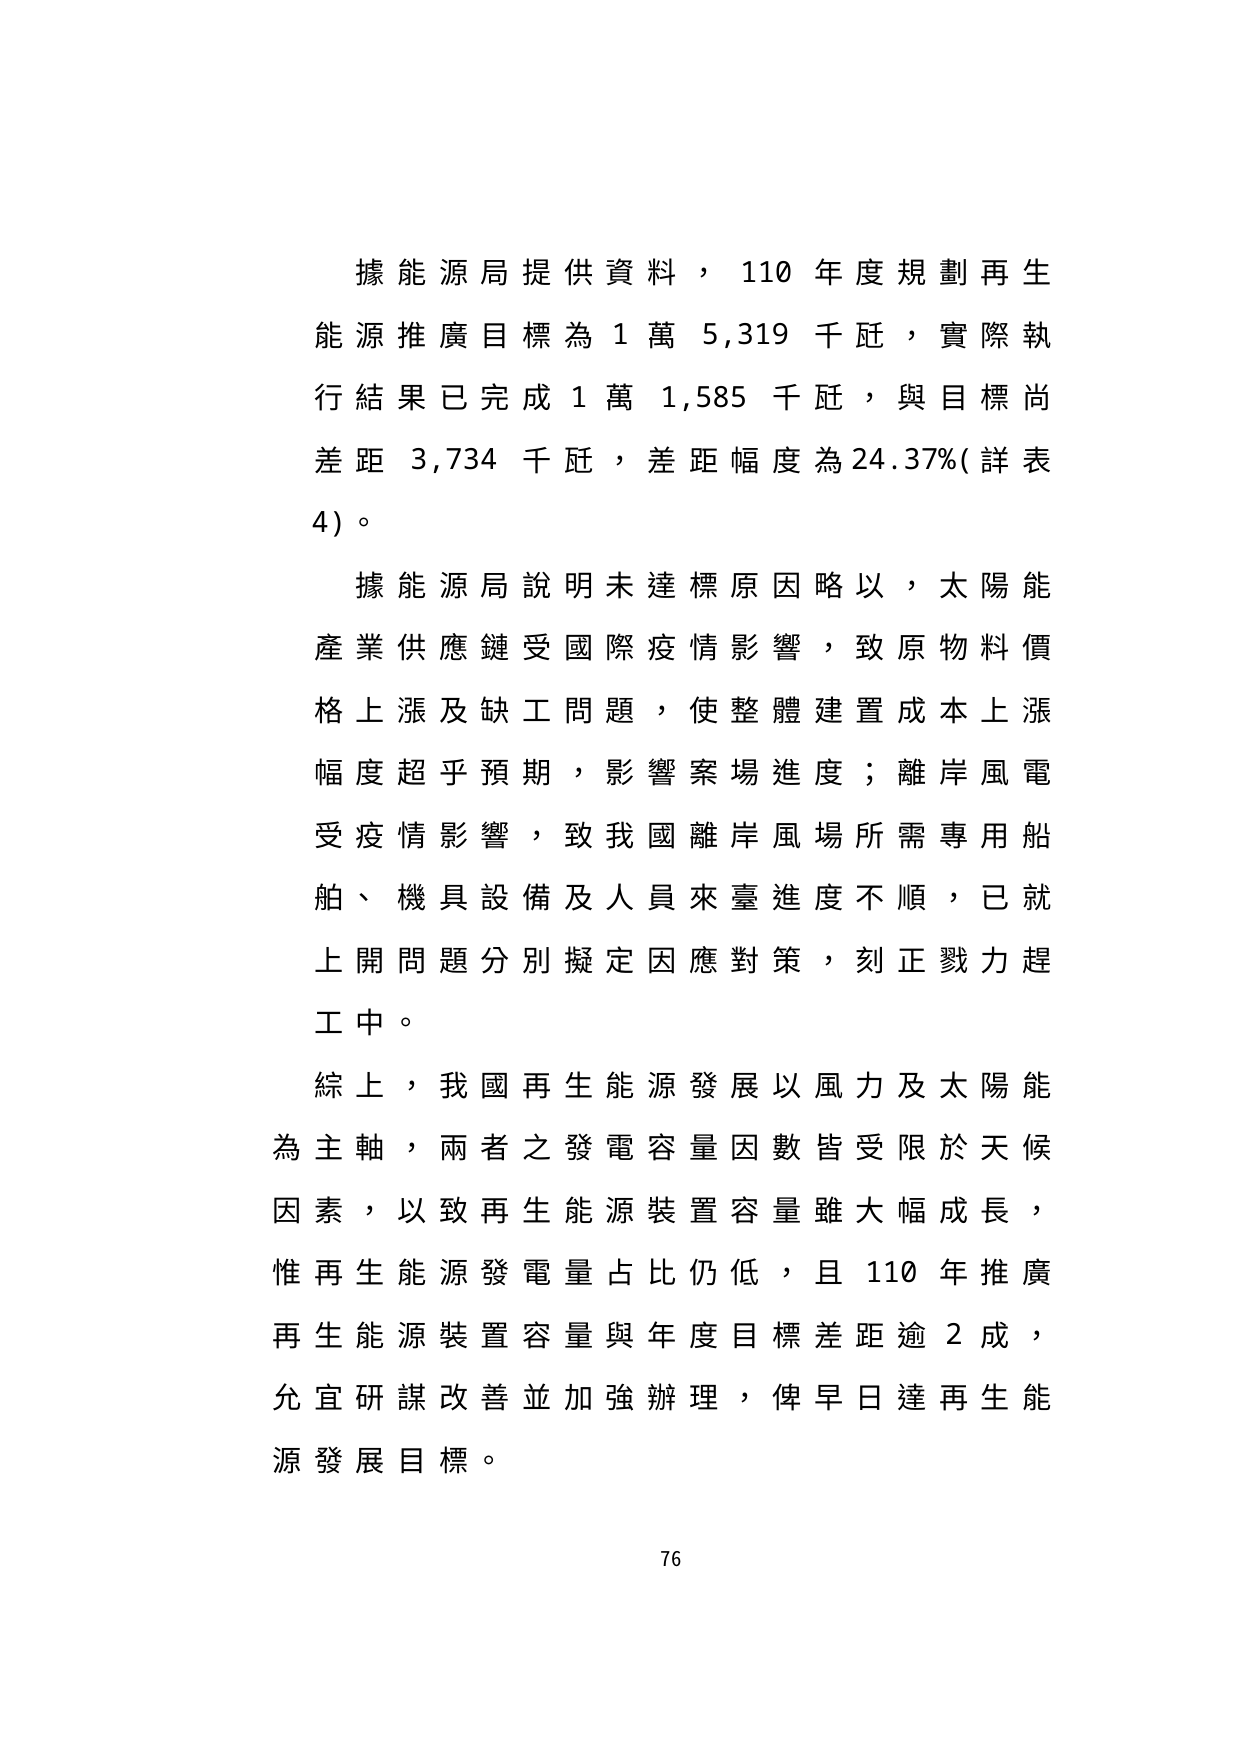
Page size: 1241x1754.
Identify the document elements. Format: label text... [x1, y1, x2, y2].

text 綜上，我國再生能源發展以風力及太陽能為主軸，兩者之發電容量因數皆受限於天候因素，以致再生能源裝置容量雖大幅成長，惟再生能源發電量占比仍低，且110年推廣再生能源裝置容量與年度目標差距逾2成，允宜研謀改善並加強辦理，俾早日達再生能源發展目標。 [242, 1042, 1058, 1479]
text 據能源局說明未達標原因略以，太陽能產業供應鏈受國際疫情影響，致原物料價格上漲及缺工問題，使整體建置成本上漲幅度超乎預期，影響案場進度；離岸風電受疫情影響，致我國離岸風場所需專用船舶、機具設備及人員來臺進度不順，已就上開問題分別擬定因應對策，刻正戮力趕工中。 [271, 542, 1058, 1042]
text 據能源局提供資料，110年度規劃再生能源推廣目標為1萬5,319千瓩，實際執行結果已完成1萬1,585千瓩，與目標尚差距3,734千瓩，差距幅度為24.37%(詳表4)。 [271, 229, 1058, 542]
